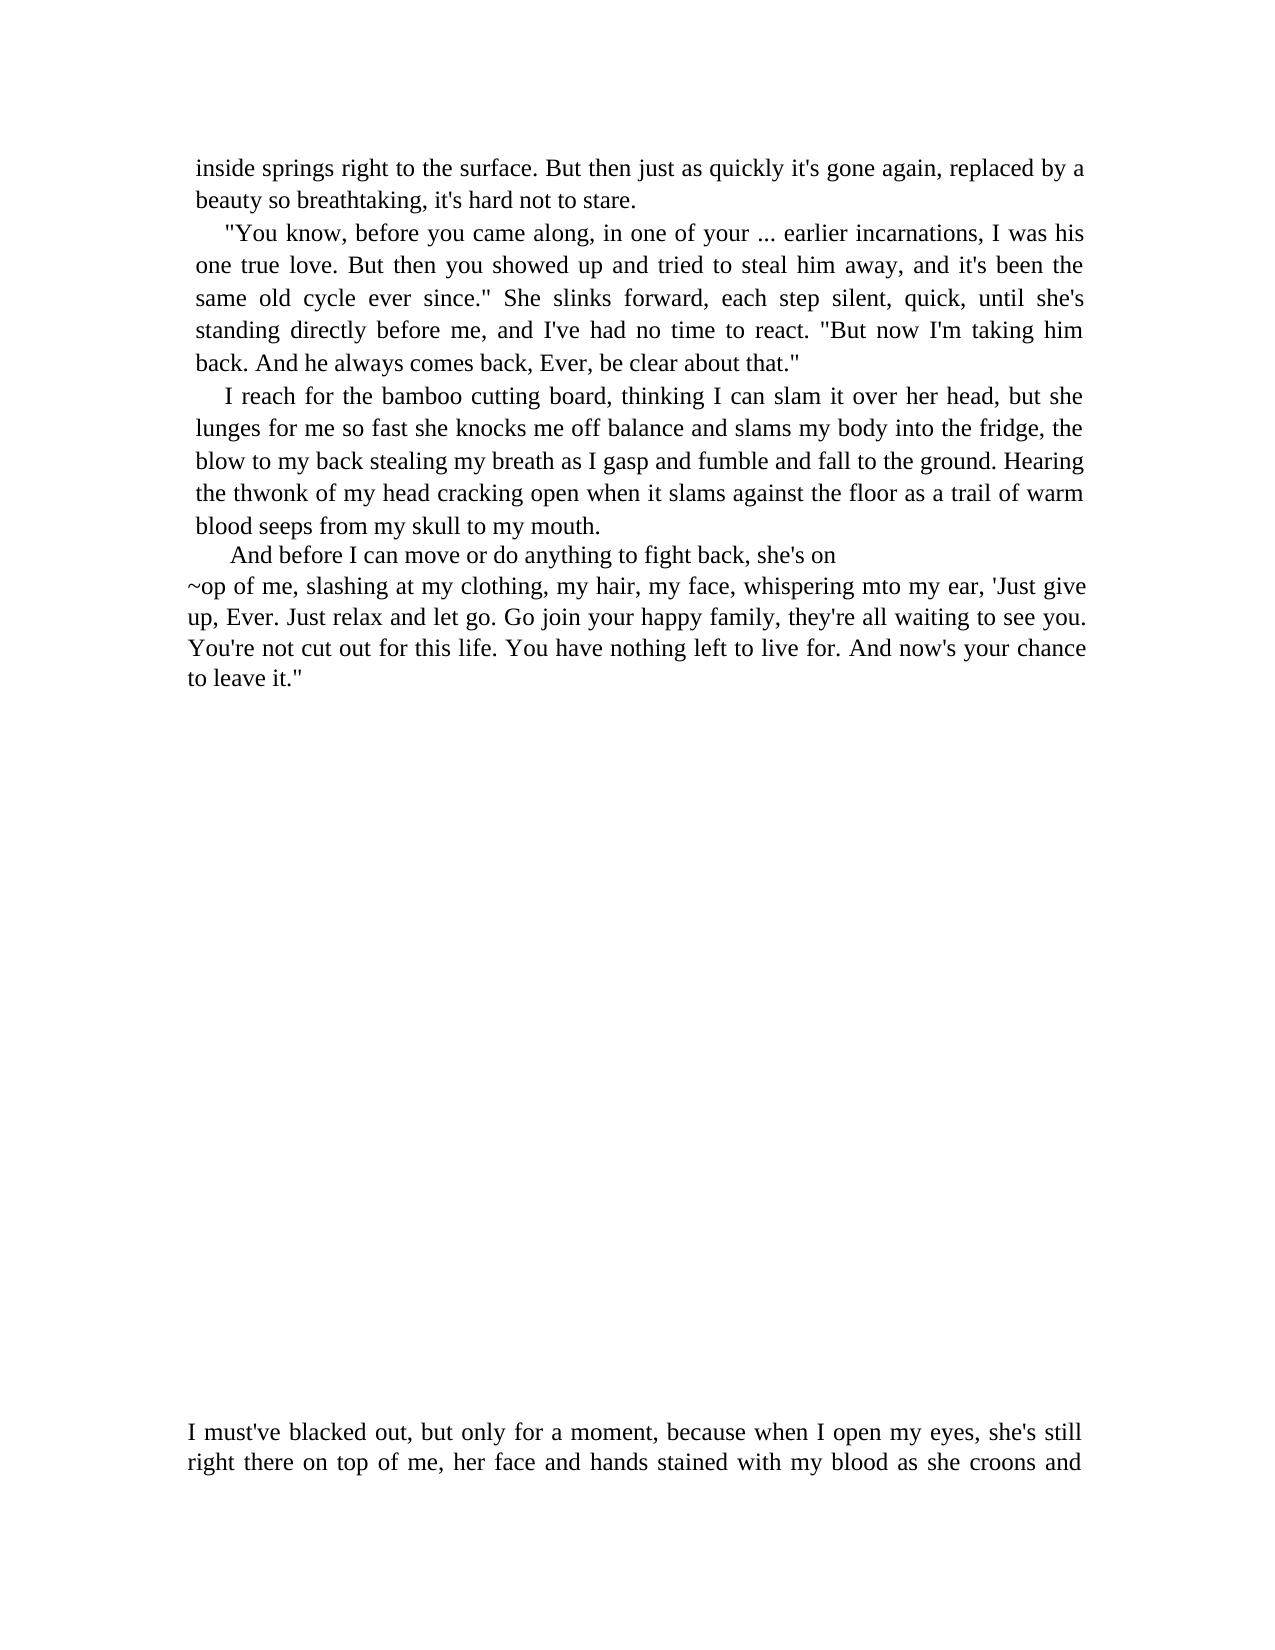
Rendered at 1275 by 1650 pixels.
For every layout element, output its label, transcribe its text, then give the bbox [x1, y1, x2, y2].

text And before I can move or do anything to fight back, she's on [229, 541, 1087, 569]
text "You know, before you came along, in one of your ... earlier incarnations, I was his one true love. But then you showed up and tried to steal him away, and it's been the same old cycle ever since." She slinks forward, each step silent, quick, until she's standing directly before me, and I've had no time to react. "But now I'm taking him back. And he always comes back, Ever, be clear about that." [195, 215, 1085, 378]
text ~op of me, slashing at my clothing, my hair, my face, whispering mto my ear, 'Just give up, Ever. Just relax and let go. Go join your happy family, they're all waiting to see you. You're not cut out for this life. You have nothing left to live for. And now's your chance to leave it." [187, 569, 1087, 693]
text I reach for the bamboo cutting board, thinking I can slam it over her head, but she lunges for me so fast she knocks me off balance and slams my body into the fridge, the blow to my back stealing my breath as I gasp and fumble and fall to the ground. Hearing the thwonk of my head cracking open when it slams against the floor as a trail of warm blood seeps from my skull to my mouth. [195, 378, 1085, 541]
text I must've blacked out, but only for a moment, because when I open my eyes, she's still right there on top of me, her face and hands stained with my blood as she croons and [187, 1415, 1083, 1477]
text inside springs right to the surface. But then just as quickly it's gone again, replaced by a beauty so breathtaking, it's hard not to stare. [195, 150, 1085, 215]
